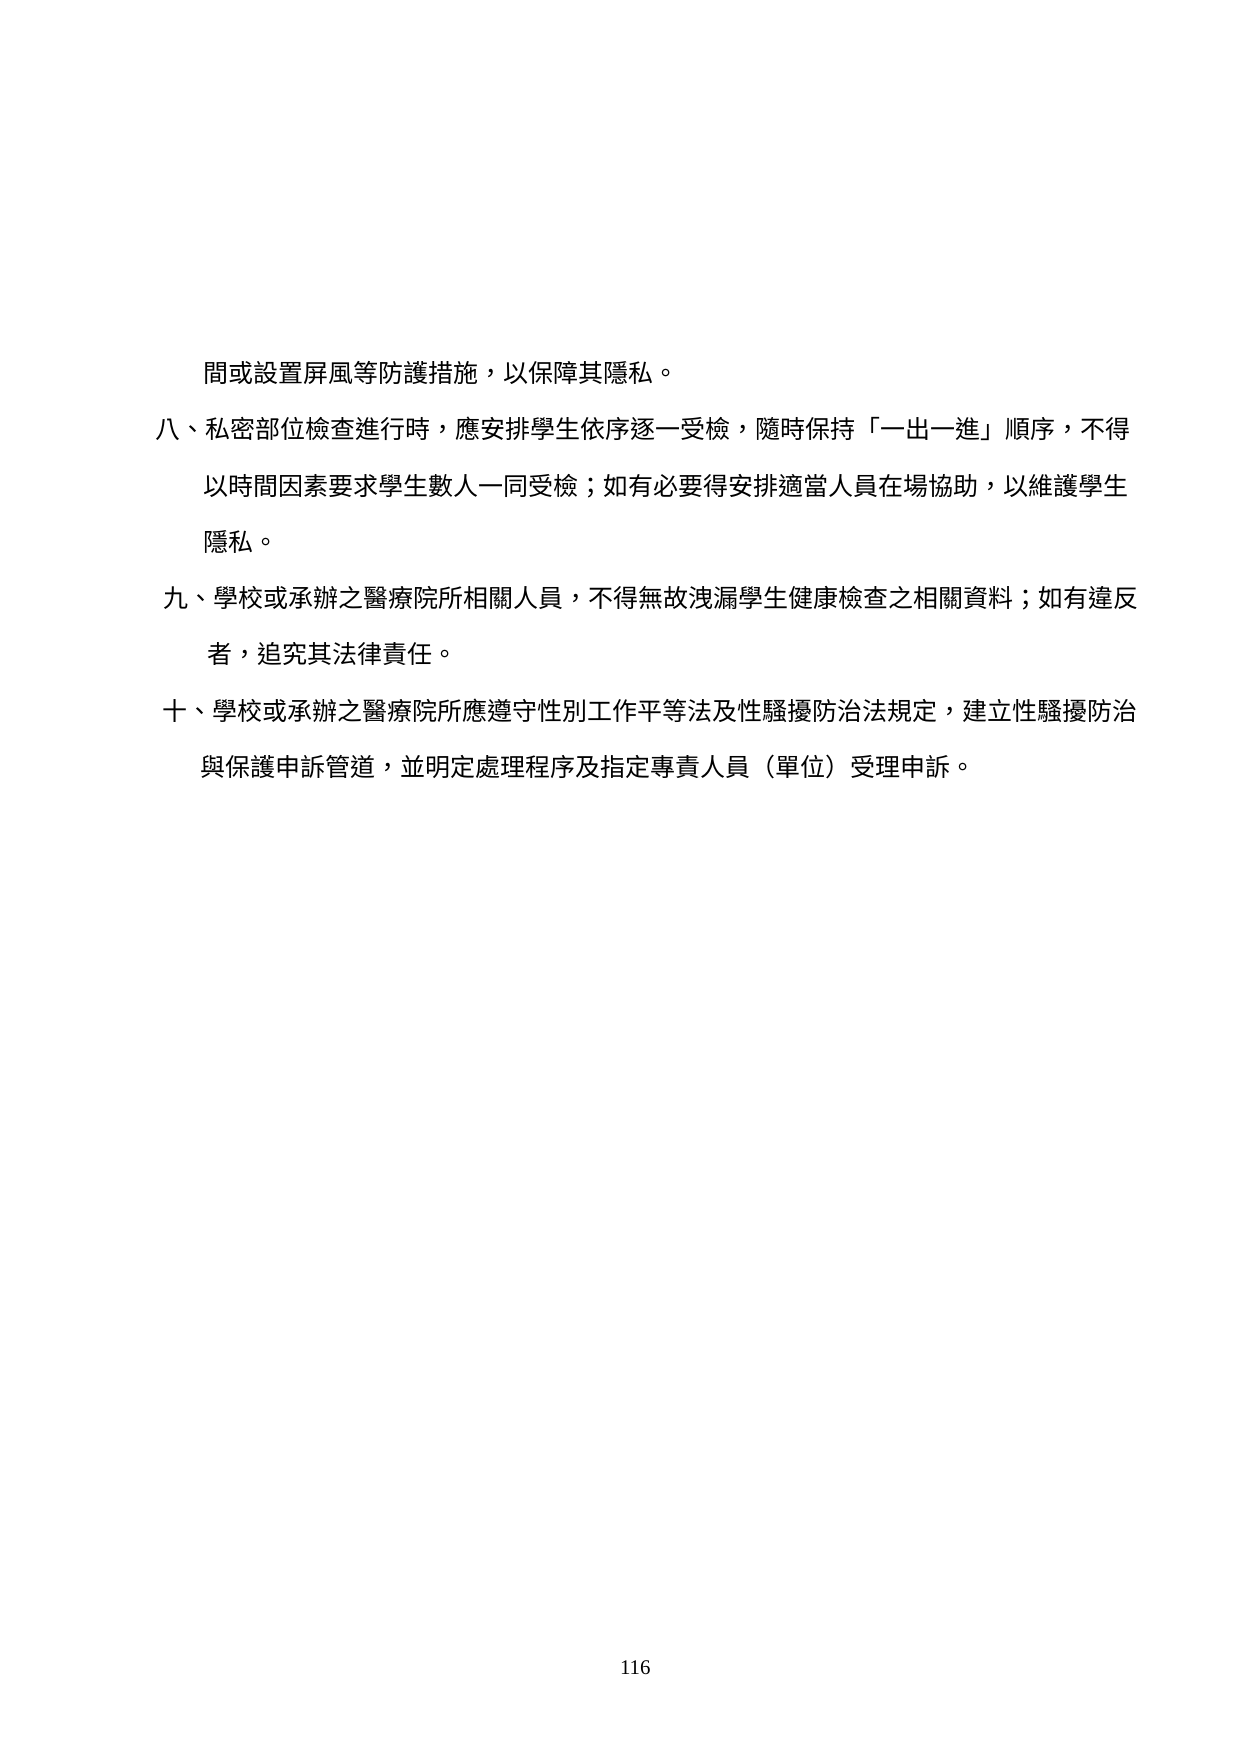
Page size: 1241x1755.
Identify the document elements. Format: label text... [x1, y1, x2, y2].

text 間或設置屏風等防護措施，以保障其隱私。 [156, 334, 1152, 390]
text 八、私密部位檢查進行時，應安排學生依序逐一受檢，隨時保持「一出一進」順序，不得以時間因素要求學生數人一同受檢；如有必要得安排適當人員在場協助，以維護學生隱私。 [156, 390, 1152, 559]
text 十、學校或承辦之醫療院所應遵守性別工作平等法及性騷擾防治法規定，建立性騷擾防治與保護申訴管道，並明定處理程序及指定專責人員（單位）受理申訴。 [147, 671, 1152, 784]
text 九、學校或承辦之醫療院所相關人員，不得無故洩漏學生健康檢查之相關資料；如有違反者，追究其法律責任。 [148, 559, 1152, 671]
